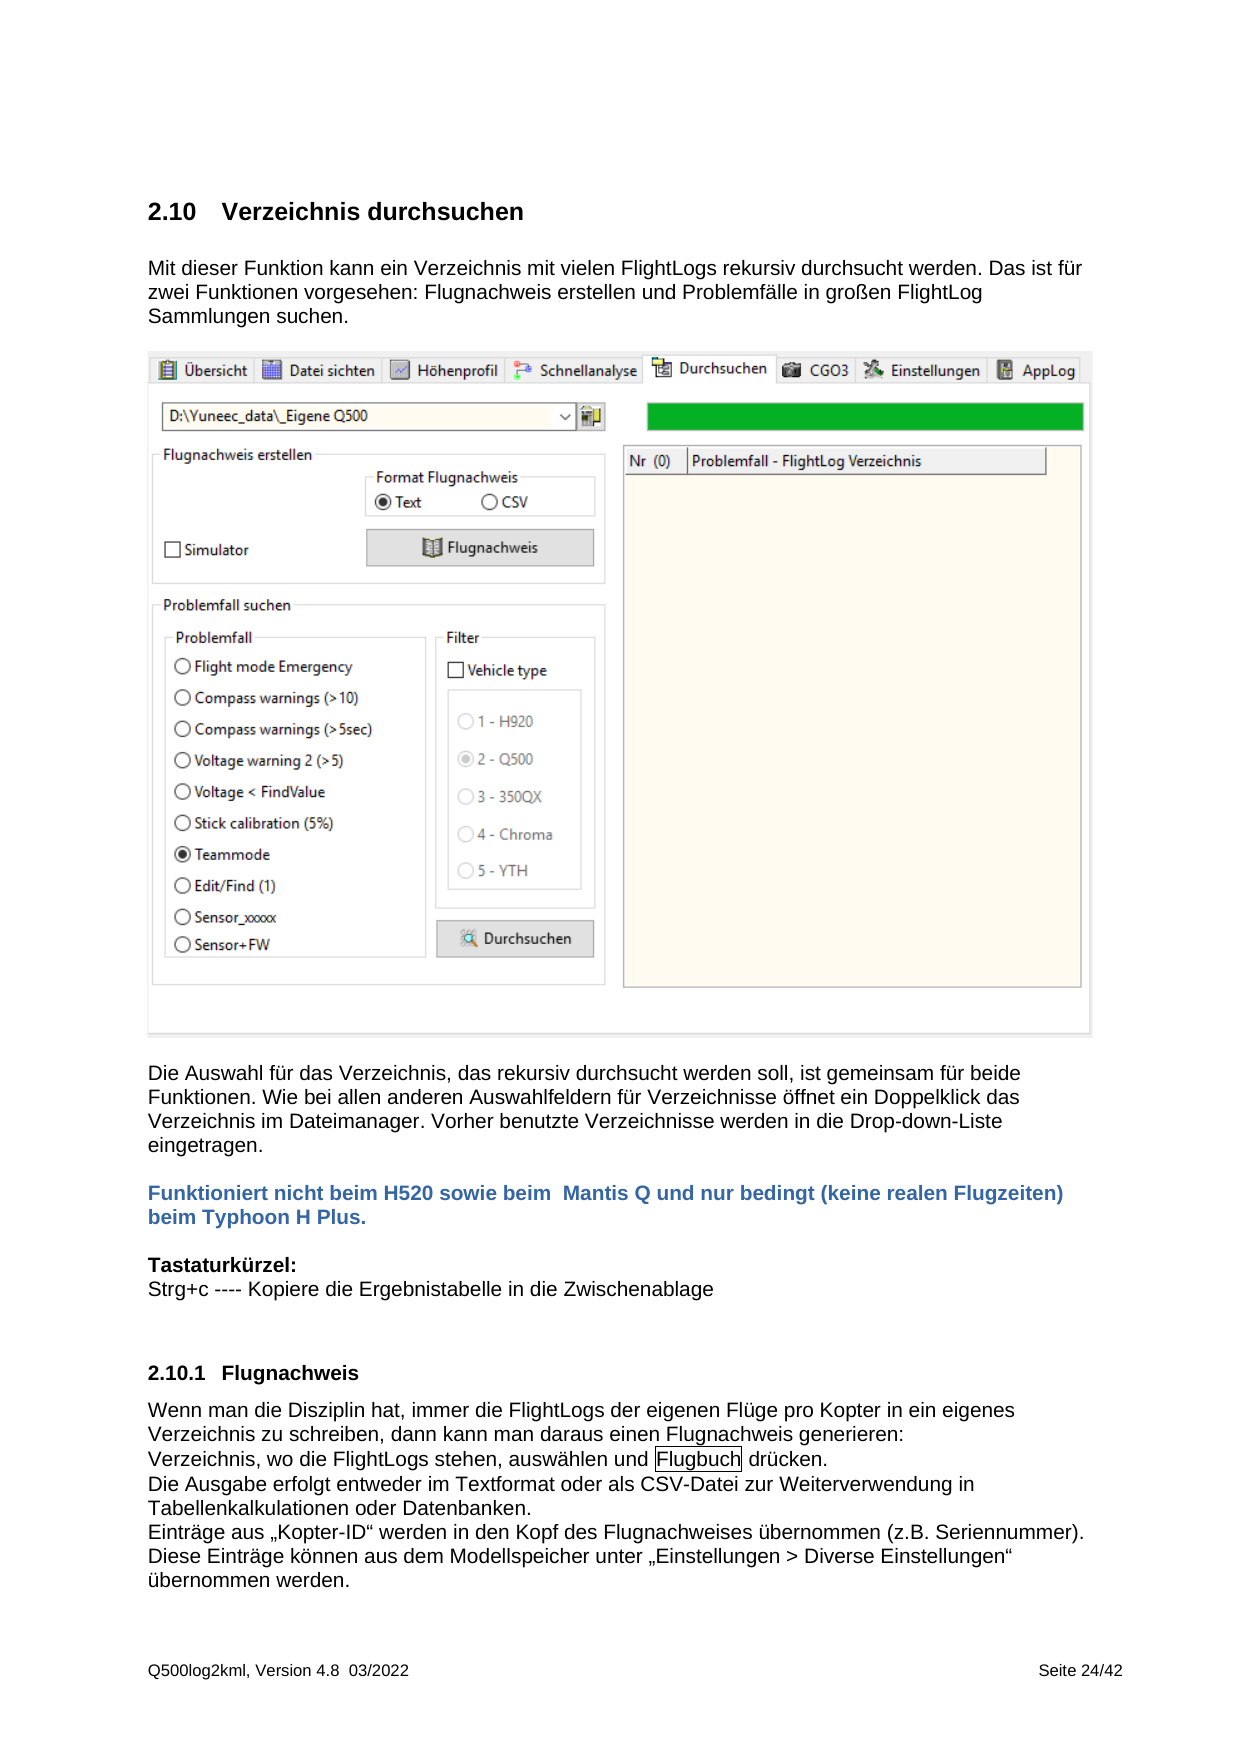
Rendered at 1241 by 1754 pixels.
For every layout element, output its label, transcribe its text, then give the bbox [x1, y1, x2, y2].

text Tastaturkürzel: [148, 1253, 1093, 1277]
text Funktioniert nicht beim H520 sowie beim Mantis Q und nur bedingt (keine realen Flugzeiten) beim Typhoon H Plus. [148, 1181, 1093, 1229]
subtitle Flugnachweis [148, 1361, 1093, 1385]
subtitle Verzeichnis durchsuchen [148, 197, 1093, 225]
text Die Auswahl für das Verzeichnis, das rekursiv durchsucht werden soll, ist gemeinsam für beide Funktionen. Wie bei allen anderen Auswahlfeldern für Verzeichnisse öffnet ein Doppelklick das Verzeichnis im Dateimanager. Vorher benutzte Verzeichnisse werden in die Drop-down-Liste eingetragen. [148, 1061, 1093, 1157]
text Einträge aus „Kopter-ID“ werden in den Kopf des Flugnachweises übernommen (z.B. Seriennummer). Diese Einträge können aus dem Modellspeicher unter „Einstellungen > Diverse Einstellungen“ übernommen werden. [148, 1519, 1093, 1591]
text Strg+c ---- Kopiere die Ergebnistabelle in die Zwischenablage [148, 1277, 1093, 1301]
text Wenn man die Disziplin hat, immer die FlightLogs der eigenen Flüge pro Kopter in ein eigenes Verzeichnis zu schreiben, dann kann man daraus einen Flugnachweis generieren: [148, 1398, 1093, 1446]
picture [147, 351, 1093, 1038]
text Mit dieser Funktion kann ein Verzeichnis mit vielen FlightLogs rekursiv durchsucht werden. Das ist für zwei Funktionen vorgesehen: Flugnachweis erstellen und Problemfälle in großen FlightLog Sammlungen suchen. [148, 256, 1093, 327]
text Verzeichnis, wo die FlightLogs stehen, auswählen und [148, 1446, 655, 1472]
text Die Ausgabe erfolgt entweder im Textformat oder als CSV-Datei zur Weiterverwendung in Tabellenkalkulationen oder Datenbanken. [148, 1472, 1093, 1519]
text drücken. [742, 1446, 1093, 1472]
text Flugbuch [656, 1447, 741, 1471]
